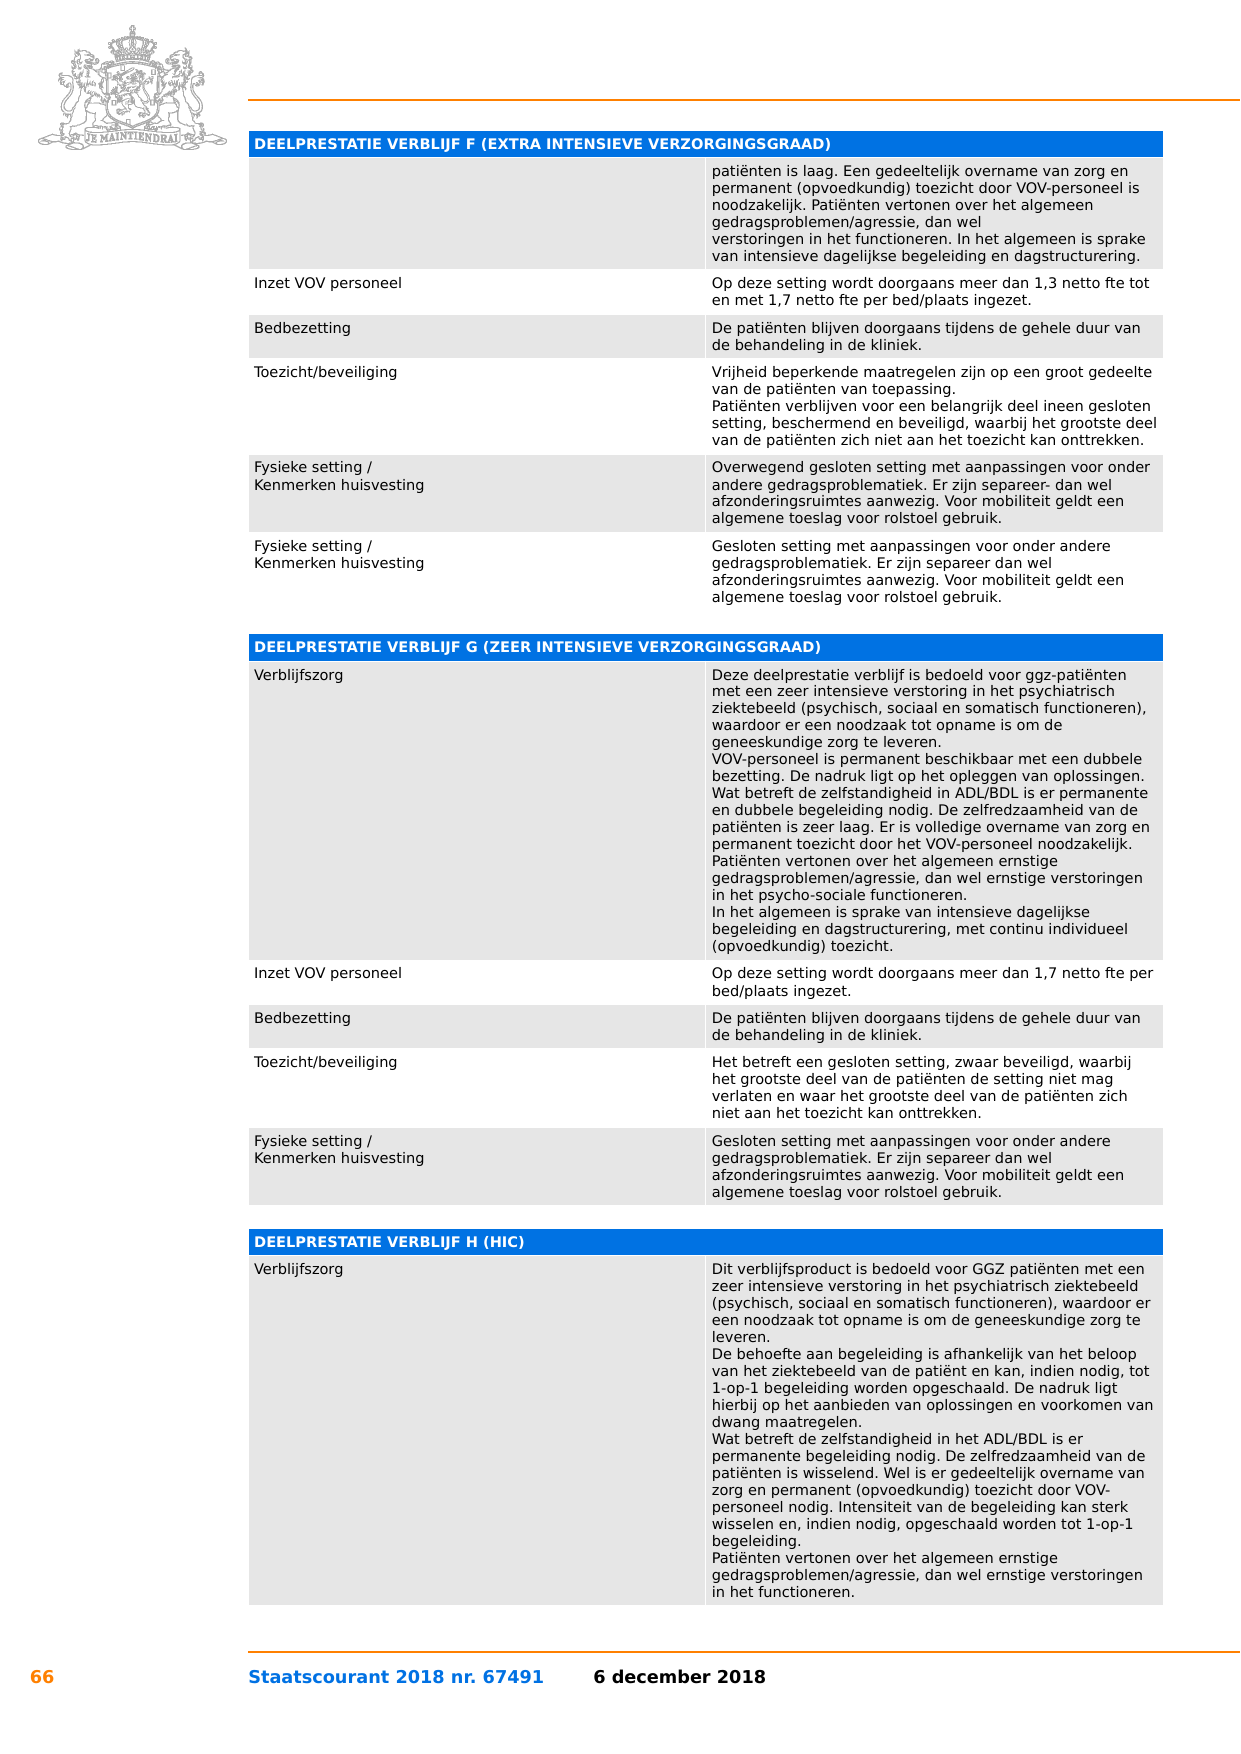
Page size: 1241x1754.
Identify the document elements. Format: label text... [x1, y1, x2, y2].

table_cell Dit verblijfsproduct is bedoeld voor GGZ patiënten met een zeer intensieve verstoring in het psychiatrisch ziektebeeld (psychisch, sociaal en somatisch functioneren), waardoor er een noodzaak tot opname is om de geneeskundige zorg te leveren. De behoefte aan begeleiding is afhankelijk van het beloop van het ziektebeeld van de patiënt en kan, indien nodig, tot 1-op-1 begeleiding worden opgeschaald. De nadruk ligt hierbij op het aanbieden van oplossingen en voorkomen van dwang maatregelen. Wat betreft de zelfstandigheid in het ADL/BDL is er permanente begeleiding nodig. De zelfredzaamheid van de patiënten is wisselend. Wel is er gedeeltelijk overname van zorg en permanent (opvoedkundig) toezicht door VOV-personeel nodig. Intensiteit van de begeleiding kan sterk wisselen en, indien nodig, opgeschaald worden tot 1-op-1 begeleiding. Patiënten vertonen over het algemeen ernstige gedragsproblemen/agressie, dan wel ernstige verstoringen in het functioneren. [706, 1256, 1163, 1605]
table_cell Het betreft een gesloten setting, zwaar beveiligd, waarbij het grootste deel van de patiënten de setting niet mag verlaten en waar het grootste deel van de patiënten zich niet aan het toezicht kan onttrekken. [706, 1050, 1163, 1127]
table_cell Toezicht/beveiliging [249, 1050, 705, 1127]
table_cell Fysieke setting / Kenmerken huisvesting [249, 1128, 705, 1205]
table_header DEELPRESTATIE VERBLIJF H (HIC) [249, 1229, 1163, 1255]
table_cell Bedbezetting [249, 315, 705, 358]
table_cell patiënten is laag. Een gedeeltelijk overname van zorg en permanent (opvoedkundig) toezicht door VOV-personeel is noodzakelijk. Patiënten vertonen over het algemeen gedragsproblemen/agressie, dan wel verstoringen in het functioneren. In het algemeen is sprake van intensieve dagelijkse begeleiding en dagstructurering. [706, 158, 1163, 269]
table_cell De patiënten blijven doorgaans tijdens de gehele duur van de behandeling in de kliniek. [706, 315, 1163, 358]
table_cell Verblijfszorg [249, 1256, 705, 1605]
table_cell Bedbezetting [249, 1005, 705, 1048]
table_cell Inzet VOV personeel [249, 271, 705, 314]
table_cell Toezicht/beveiliging [249, 359, 705, 454]
table_header DEELPRESTATIE VERBLIJF G (ZEER INTENSIEVE VERZORGINGSGRAAD) [249, 634, 1163, 661]
picture [38, 25, 227, 150]
table_cell Vrijheid beperkende maatregelen zijn op een groot gedeelte van de patiënten van toepassing. Patiënten verblijven voor een belangrijk deel ineen gesloten setting, beschermend en beveiligd, waarbij het grootste deel van de patiënten zich niet aan het toezicht kan onttrekken. [706, 359, 1163, 454]
table_cell Gesloten setting met aanpassingen voor onder andere gedragsproblematiek. Er zijn separeer dan wel afzonderingsruimtes aanwezig. Voor mobiliteit geldt een algemene toeslag voor rolstoel gebruik. [706, 533, 1163, 610]
table_cell Gesloten setting met aanpassingen voor onder andere gedragsproblematiek. Er zijn separeer dan wel afzonderingsruimtes aanwezig. Voor mobiliteit geldt een algemene toeslag voor rolstoel gebruik. [706, 1128, 1163, 1205]
table_cell De patiënten blijven doorgaans tijdens de gehele duur van de behandeling in de kliniek. [706, 1005, 1163, 1048]
table_cell [249, 158, 705, 269]
table_cell Fysieke setting / Kenmerken huisvesting [249, 533, 705, 610]
table_cell Inzet VOV personeel [249, 961, 705, 1004]
table_cell Op deze setting wordt doorgaans meer dan 1,3 netto fte tot en met 1,7 netto fte per bed/plaats ingezet. [706, 271, 1163, 314]
table_cell Op deze setting wordt doorgaans meer dan 1,7 netto fte per bed/plaats ingezet. [706, 961, 1163, 1004]
table_header DEELPRESTATIE VERBLIJF F (EXTRA INTENSIEVE VERZORGINGSGRAAD) [249, 131, 1163, 157]
table_cell Fysieke setting / Kenmerken huisvesting [249, 455, 705, 532]
table_cell Deze deelprestatie verblijf is bedoeld voor ggz-patiënten met een zeer intensieve verstoring in het psychiatrisch ziektebeeld (psychisch, sociaal en somatisch functioneren), waardoor er een noodzaak tot opname is om de geneeskundige zorg te leveren. VOV-personeel is permanent beschikbaar met een dubbele bezetting. De nadruk ligt op het opleggen van oplossingen. Wat betreft de zelfstandigheid in ADL/BDL is er permanente en dubbele begeleiding nodig. De zelfredzaamheid van de patiënten is zeer laag. Er is volledige overname van zorg en permanent toezicht door het VOV-personeel noodzakelijk. Patiënten vertonen over het algemeen ernstige gedragsproblemen/agressie, dan wel ernstige verstoringen in het psycho-sociale functioneren. In het algemeen is sprake van intensieve dagelijkse begeleiding en dagstructurering, met continu individueel (opvoedkundig) toezicht. [706, 662, 1163, 960]
table_cell Verblijfszorg [249, 662, 705, 960]
table_cell Overwegend gesloten setting met aanpassingen voor onder andere gedragsproblematiek. Er zijn separeer- dan wel afzonderingsruimtes aanwezig. Voor mobiliteit geldt een algemene toeslag voor rolstoel gebruik. [706, 455, 1163, 532]
